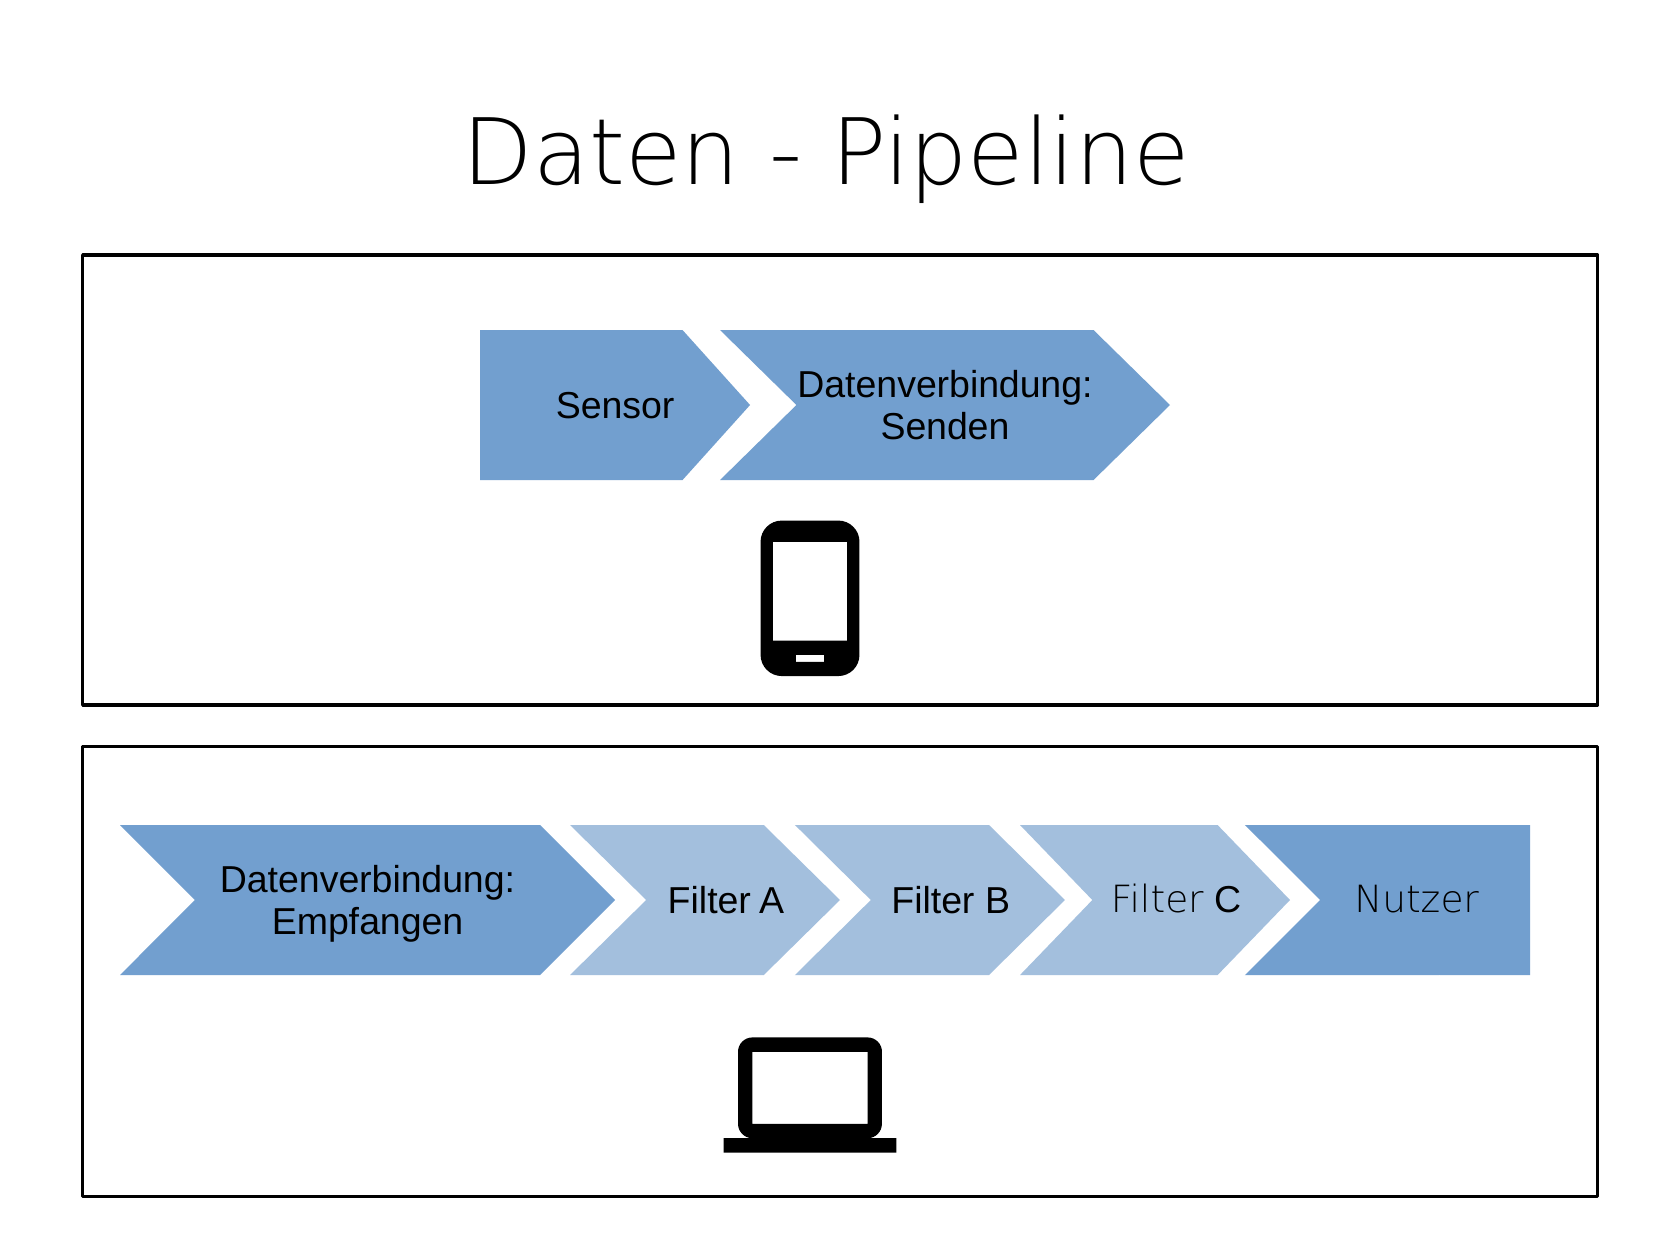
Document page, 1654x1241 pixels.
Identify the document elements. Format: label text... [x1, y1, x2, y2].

picture [720, 1005, 901, 1186]
text_box [82, 255, 1598, 706]
text_box [82, 746, 1598, 1197]
title Daten - Pipeline [82, 49, 1571, 255]
picture [721, 510, 899, 687]
